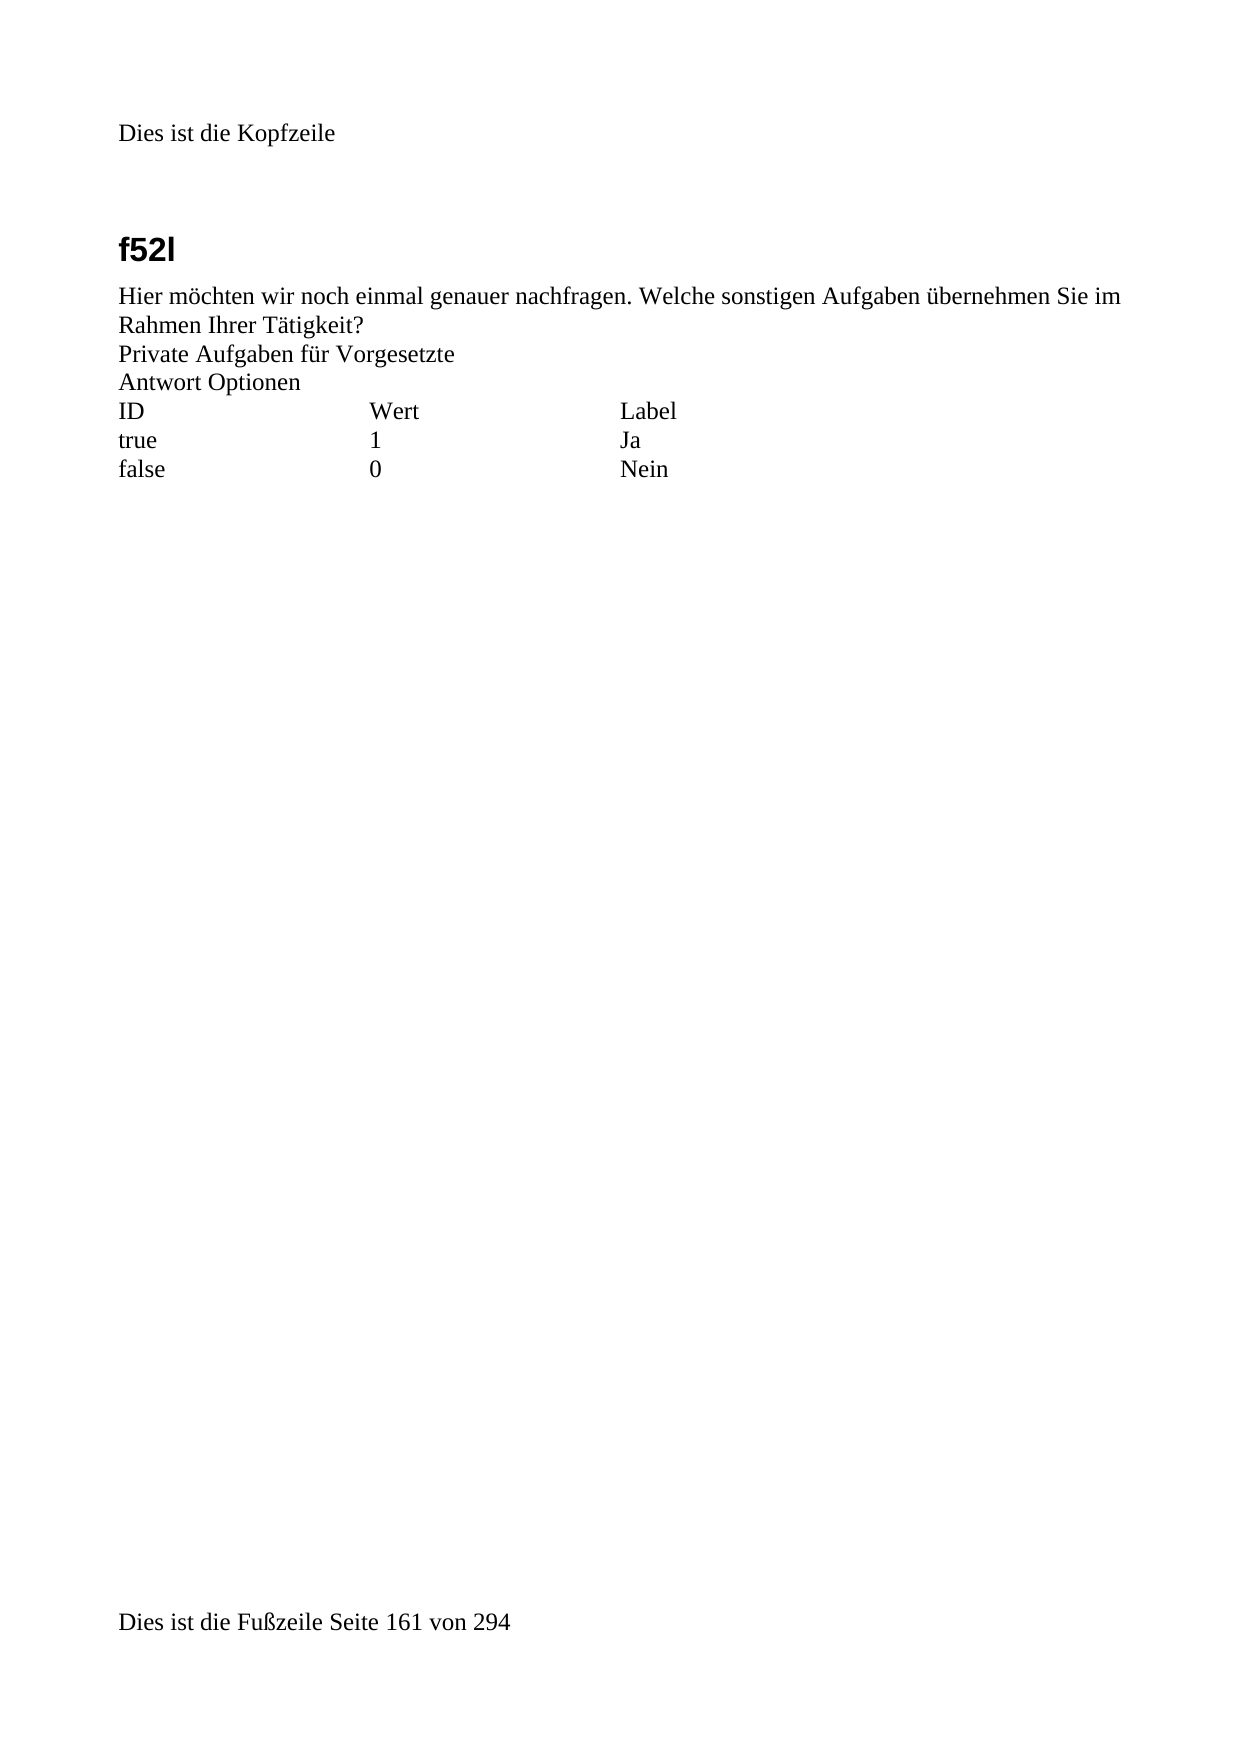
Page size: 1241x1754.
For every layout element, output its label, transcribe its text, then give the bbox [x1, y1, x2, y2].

table_cell true [118, 425, 369, 454]
table_cell Ja [620, 425, 871, 454]
table_cell false [118, 454, 369, 482]
subtitle f52l [118, 230, 1122, 269]
table_cell Nein [620, 454, 871, 482]
table_cell 0 [369, 454, 620, 482]
table_header Label [620, 396, 871, 425]
table_cell 1 [369, 425, 620, 454]
text Hier möchten wir noch einmal genauer nachfragen. Welche sonstigen Aufgaben übernehmen Sie im Rahmen Ihrer Tätigkeit? [118, 281, 1122, 339]
text Antwort Optionen [118, 367, 1122, 396]
table_header Wert [369, 396, 620, 425]
text Private Aufgaben für Vorgesetzte [118, 339, 1122, 367]
table_header ID [118, 396, 369, 425]
